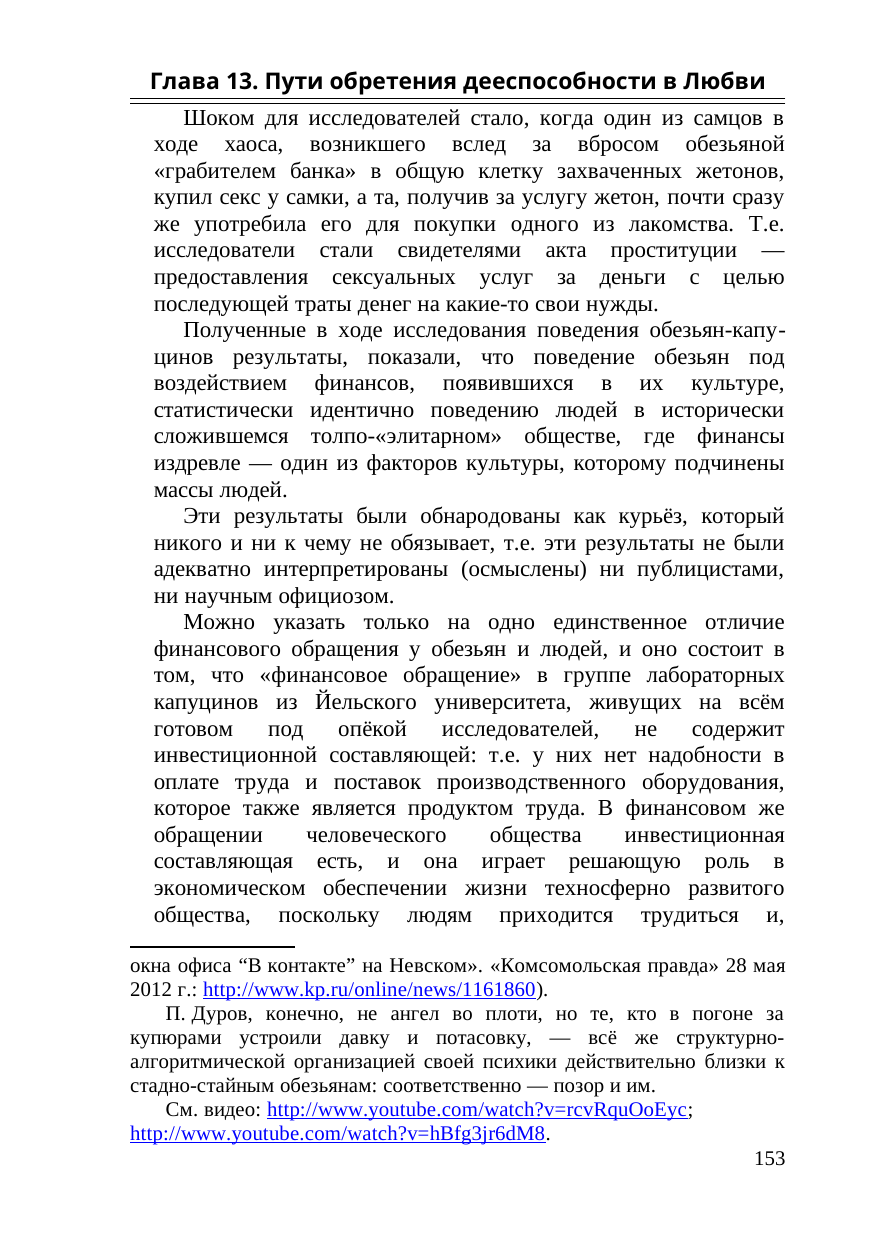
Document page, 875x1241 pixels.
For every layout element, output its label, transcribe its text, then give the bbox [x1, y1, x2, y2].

text См. видео: http://www.youtube.com/watch?v=rcvRquOoEyc; [130, 1097, 785, 1121]
text П. Дуров, конечно, не ангел во плоти, но те, кто в погоне за купюрами устроили давку и потасовку, — всё же структурно-алгоритмической организацией своей психики действительно близки к стадно-стайным обезьянам: соответственно — позор и им. [130, 1001, 785, 1097]
text http://www.youtube.com/watch?v=hBfg3jr6dM8. [130, 1121, 785, 1145]
text Можно указать только на одно единственное отличие финансового обращения у обезьян и людей, и оно состоит в том, что «финансовое обращение» в группе лабораторных капуцинов из Йельского университета, живущих на всём готовом под опёкой исследователей, не содержит инвестиционной составляющей: т.е. у них нет надобности в оплате труда и поставок производственного оборудования, которое также является продуктом труда. В финансовом же обращении человеческого общества инвестиционная составляющая есть, и она играет решающую роль в экономическом обеспечении жизни техносферно развитого общества, поскольку людям приходится трудиться и, [153, 608, 785, 927]
text окна офиса “В контакте” на Невском». «Комсомольская правда» 28 мая 2012 г.: http://www.kp.ru/online/news/1161860). [130, 953, 785, 1001]
text Эти результаты были обнародованы как курьёз, который никого и ни к чему не обязывает, т.е. эти результаты не были адекватно интерпретированы (осмыслены) ни публицистами, ни научным официозом. [153, 502, 785, 608]
text Шоком для исследователей стало, когда один из самцов в ходе хаоса, возникшего вслед за вбросом обезьяной «грабителем банка» в общую клетку захваченных жетонов, купил секс у самки, а та, получив за услугу жетон, почти сразу же употребила его для покупки одного из лакомства. Т.е. исследователи стали свидетелями акта проституции — предоставления сексуальных услуг за деньги с целью последующей траты денег на какие-то свои нужды. [153, 104, 785, 316]
text Полученные в ходе исследования поведения обезьян-капу­цинов результаты, показали, что поведение обезьян под воздействием финансов, появившихся в их культуре, статистически идентично поведению людей в исторически сложившемся толпо-«элитарном» обществе, где финансы издревле — один из факторов культуры, которому подчинены массы людей. [153, 316, 785, 502]
